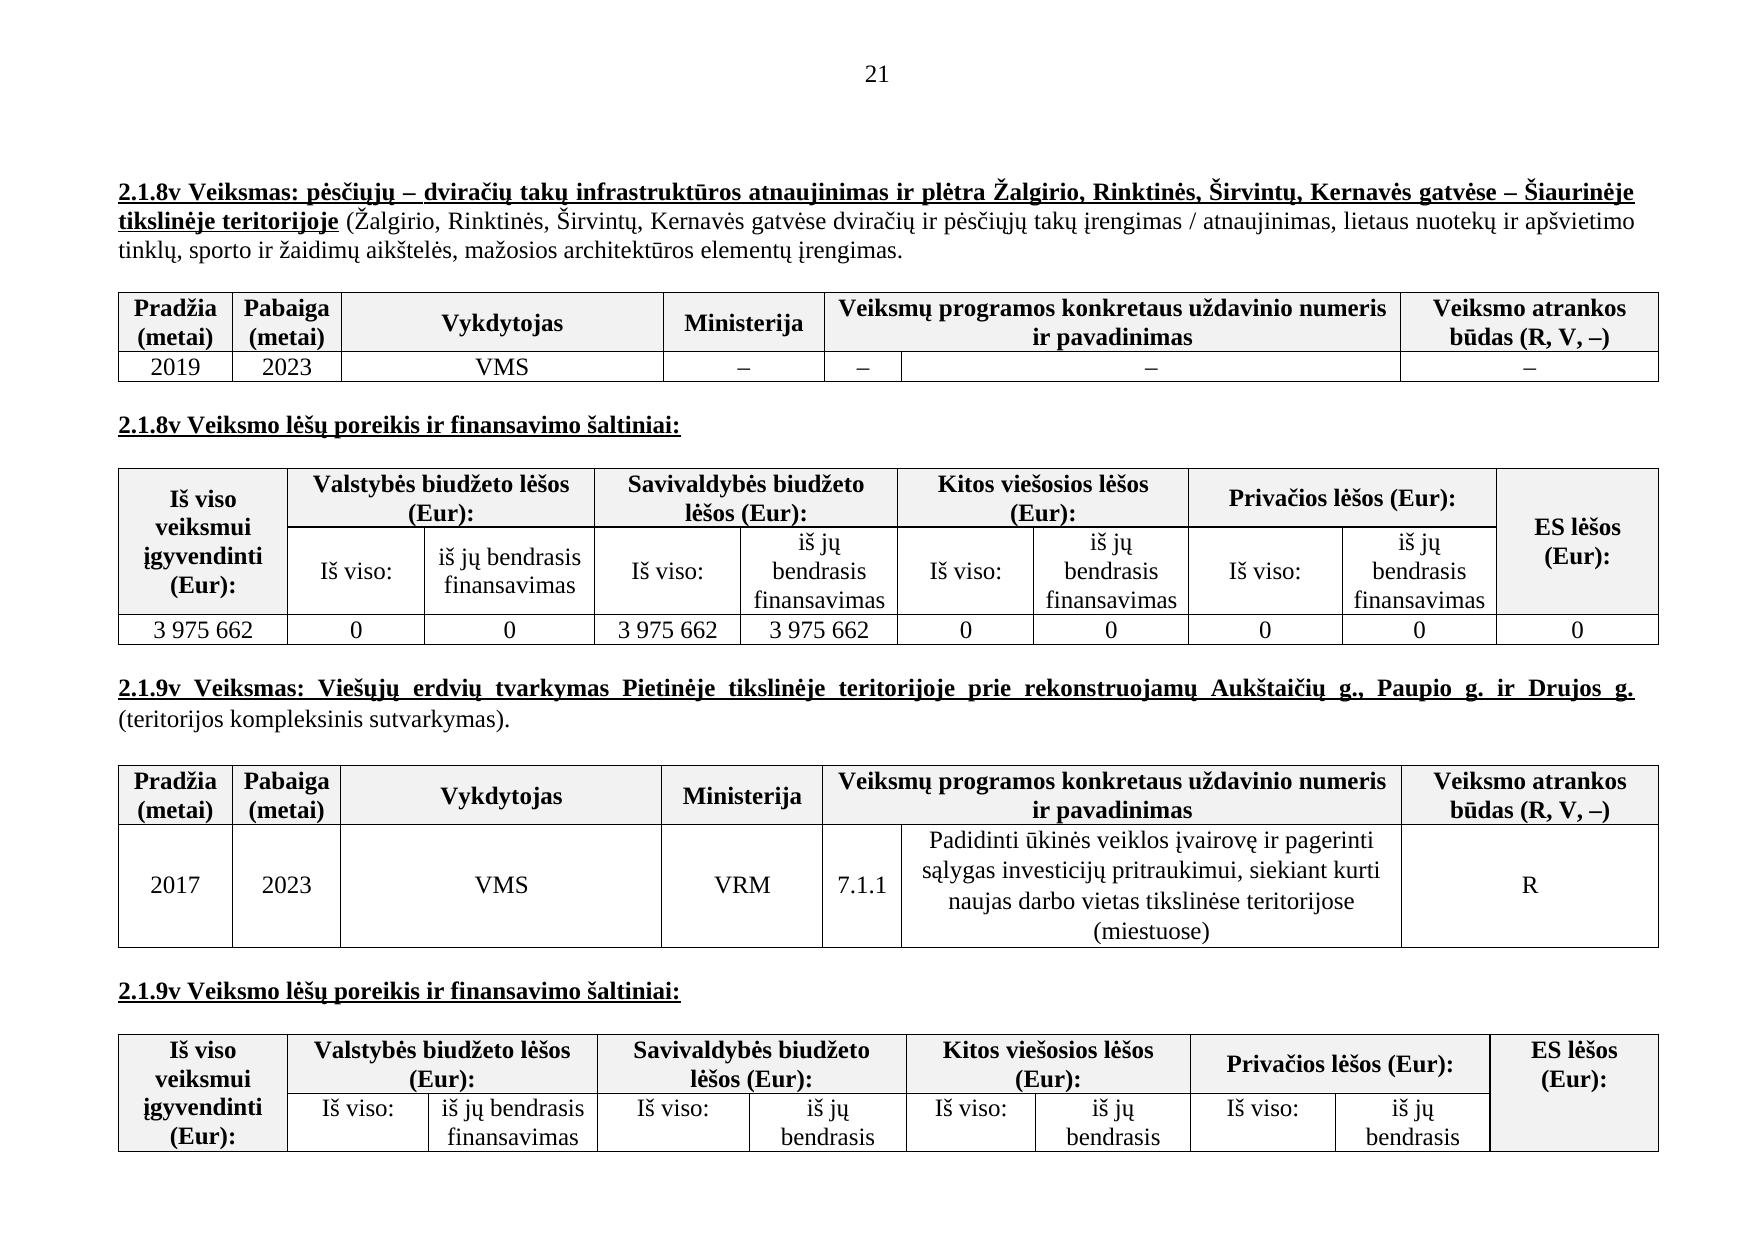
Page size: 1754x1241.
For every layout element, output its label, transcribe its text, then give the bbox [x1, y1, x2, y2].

table_header Valstybės biudžeto lėšos (Eur): [288, 1035, 597, 1092]
table_cell 2023 [233, 825, 340, 947]
table_cell 0 [288, 615, 424, 643]
table_cell iš jų bendrasis finansavimas [429, 1094, 597, 1151]
table_cell 3 975 662 [741, 615, 897, 643]
table_header Veiksmo atrankos būdas (R, V, –) [1402, 766, 1658, 824]
table_header Vykdytojas [342, 293, 663, 351]
table_header Iš viso veiksmui įgyvendinti (Eur): [119, 1035, 287, 1151]
table_header Valstybės biudžeto lėšos (Eur): [288, 469, 594, 526]
table_cell 0 [1497, 615, 1658, 643]
table_header Veiksmo atrankos būdas (R, V, –) [1401, 293, 1658, 351]
table_cell 0 [1034, 615, 1188, 643]
table_header Veiksmų programos konkretaus uždavinio numeris ir pavadinimas [823, 766, 1401, 824]
table_cell 0 [1343, 615, 1496, 643]
table_header Pabaiga (metai) [233, 293, 341, 351]
table_header Veiksmų programos konkretaus uždavinio numeris ir pavadinimas [825, 293, 1400, 351]
table_cell VMS [342, 352, 663, 381]
table_header ES lėšos (Eur): [1491, 1035, 1658, 1151]
table_cell Padidinti ūkinės veiklos įvairovę ir pagerinti sąlygas investicijų pritraukimui, siekiant kurti naujas darbo vietas tikslinėse teritorijose (miestuose) [902, 825, 1401, 947]
table_cell 0 [1189, 615, 1342, 643]
table_header Kitos viešosios lėšos (Eur): [907, 1035, 1190, 1092]
table_cell – [1401, 352, 1658, 381]
table_cell Iš viso: [898, 528, 1033, 614]
table_cell VMS [341, 825, 661, 947]
table_header Kitos viešosios lėšos (Eur): [898, 469, 1188, 526]
text 2.1.9v Veiksmas: Viešųjų erdvių tvarkymas Pietinėje tikslinėje teritorijoje prie rekonstruojamų Aukštaičių g., Paupio g. ir Drujos g. (teritorijos kompleksinis sutvarkymas). [118, 673, 1636, 733]
table_cell iš jų bendrasis finansavimas [741, 528, 897, 614]
table_cell 3 975 662 [595, 615, 740, 643]
table_cell – [902, 352, 1400, 381]
table_header Pradžia (metai) [119, 766, 232, 824]
table_cell iš jų bendrasis finansavimas [1034, 528, 1188, 614]
text 2.1.9v Veiksmo lėšų poreikis ir finansavimo šaltiniai: [118, 976, 1636, 1005]
table_cell iš jų bendrasis [1036, 1094, 1190, 1151]
table_cell 2023 [233, 352, 341, 381]
table_header Privačios lėšos (Eur): [1189, 469, 1496, 526]
table_cell Iš viso: [598, 1094, 749, 1151]
table_cell – [664, 352, 824, 381]
table_header Iš viso veiksmui įgyvendinti (Eur): [119, 469, 287, 614]
table_cell 7.1.1 [823, 825, 901, 947]
table_header ES lėšos (Eur): [1497, 469, 1658, 614]
text 2.1.8v Veiksmas: pėsčiųjų – dviračių takų infrastruktūros atnaujinimas ir plėtra Žalgirio, Rinktinės, Širvintų, Kernavės gatvėse – Šiaurinėje tikslinėje teritorijoje (Žalgirio, Rinktinės, Širvintų, Kernavės gatvėse dviračių ir pėsčiųjų takų įrengimas / atnaujinimas, lietaus nuotekų ir apšvietimo tinklų, sporto ir žaidimų aikštelės, mažosios architektūros elementų įrengimas. [118, 177, 1636, 263]
table_header Pabaiga (metai) [233, 766, 340, 824]
table_header Vykdytojas [341, 766, 661, 824]
table_cell iš jų bendrasis finansavimas [425, 528, 594, 614]
table_header Ministerija [664, 293, 824, 351]
table_cell 0 [898, 615, 1033, 643]
table_cell 0 [425, 615, 594, 643]
table_cell 3 975 662 [119, 615, 287, 643]
table_cell R [1402, 825, 1658, 947]
table_header Privačios lėšos (Eur): [1191, 1035, 1489, 1092]
table_cell Iš viso: [907, 1094, 1035, 1151]
table_cell VRM [662, 825, 822, 947]
table_cell iš jų bendrasis [1336, 1094, 1489, 1151]
text 2.1.8v Veiksmo lėšų poreikis ir finansavimo šaltiniai: [118, 410, 1636, 439]
table_cell Iš viso: [595, 528, 740, 614]
table_cell Iš viso: [288, 1094, 428, 1151]
table_cell 2019 [119, 352, 232, 381]
table_cell iš jų bendrasis finansavimas [1343, 528, 1496, 614]
table_header Savivaldybės biudžeto lėšos (Eur): [595, 469, 897, 526]
table_cell 2017 [119, 825, 232, 947]
table_cell Iš viso: [1191, 1094, 1335, 1151]
table_header Savivaldybės biudžeto lėšos (Eur): [598, 1035, 906, 1092]
table_cell iš jų bendrasis [750, 1094, 906, 1151]
table_cell Iš viso: [1189, 528, 1342, 614]
table_cell – [825, 352, 901, 381]
table_header Pradžia (metai) [119, 293, 232, 351]
table_header Ministerija [662, 766, 822, 824]
table_cell Iš viso: [288, 528, 424, 614]
